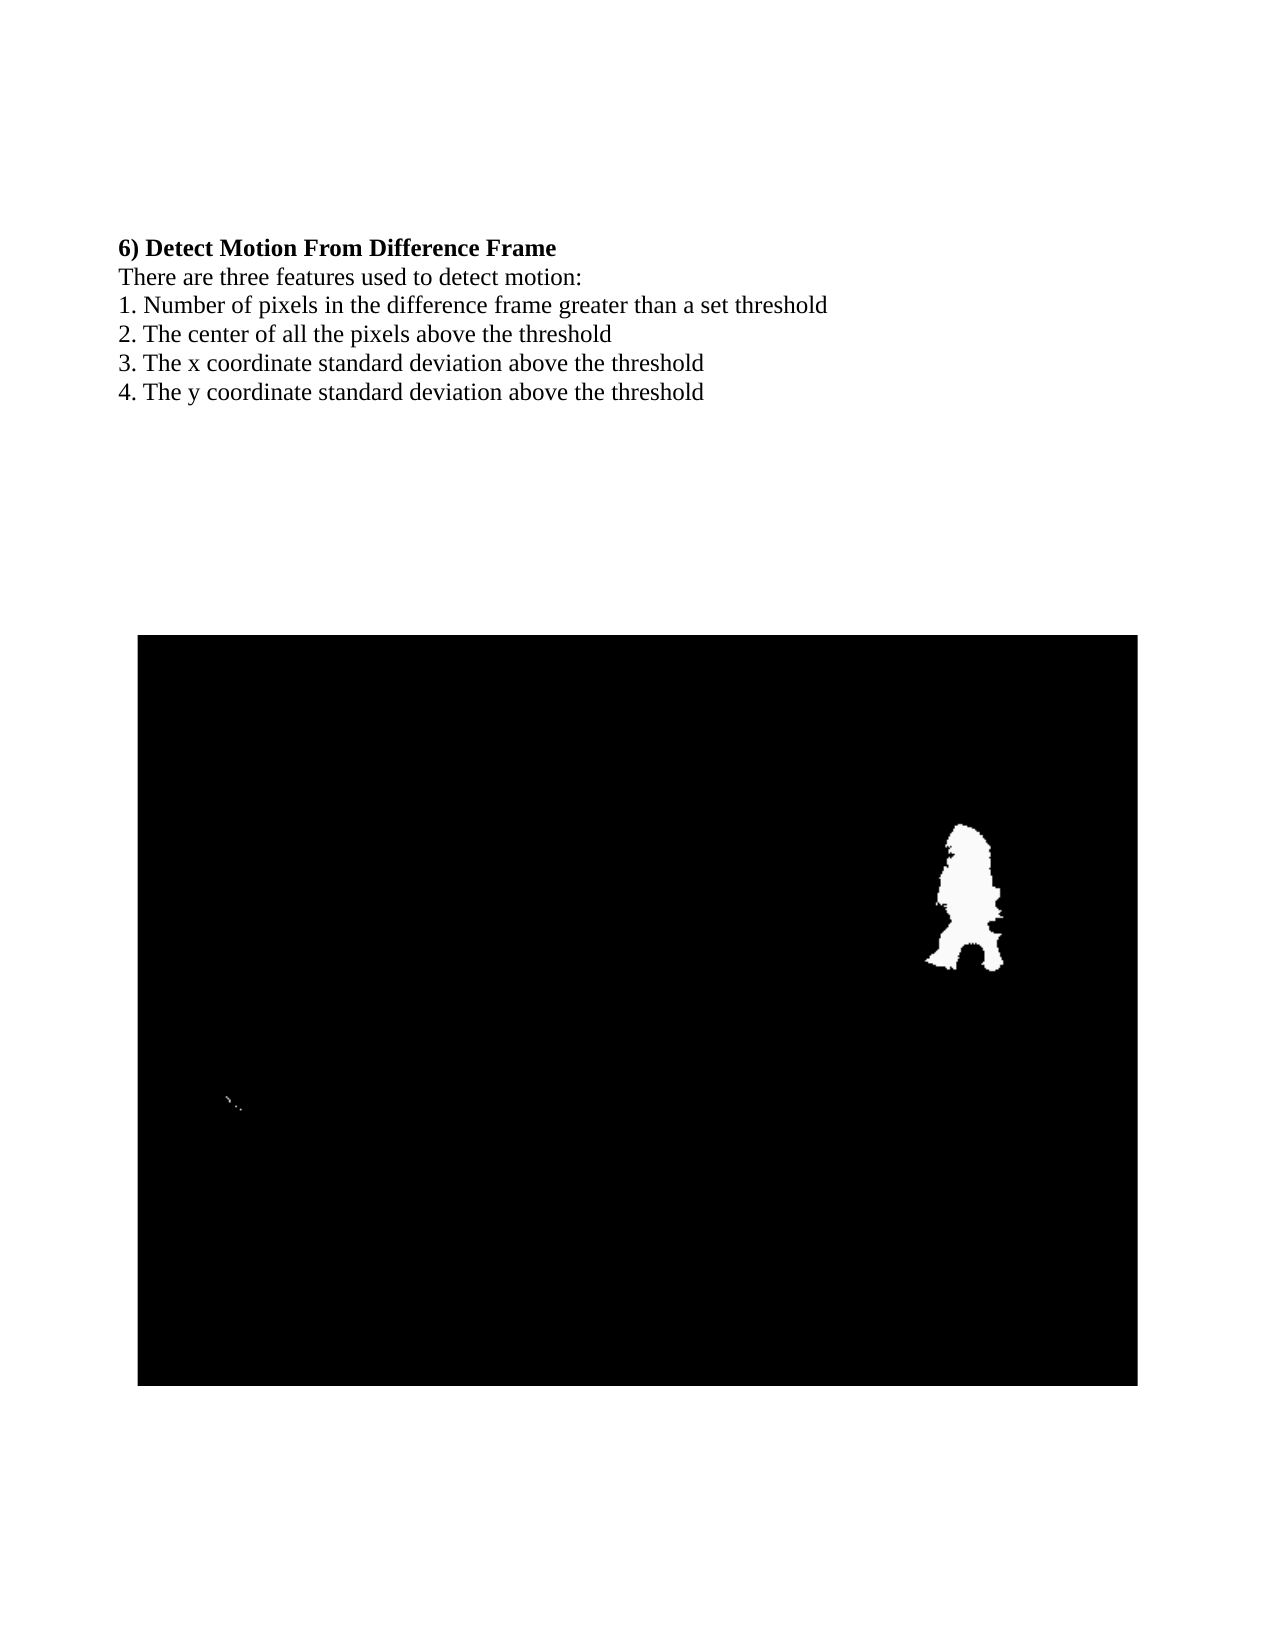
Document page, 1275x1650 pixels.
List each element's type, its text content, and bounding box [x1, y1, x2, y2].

text 6) Detect Motion From Difference Frame [118, 233, 1157, 262]
text 3. The x coordinate standard deviation above the threshold [118, 348, 1157, 377]
text 2. The center of all the pixels above the threshold [118, 319, 1157, 348]
text There are three features used to detect motion: [118, 262, 1157, 291]
picture [137, 635, 1138, 1386]
text 1. Number of pixels in the difference frame greater than a set threshold [118, 291, 1157, 319]
text 4. The y coordinate standard deviation above the threshold [118, 377, 1157, 406]
